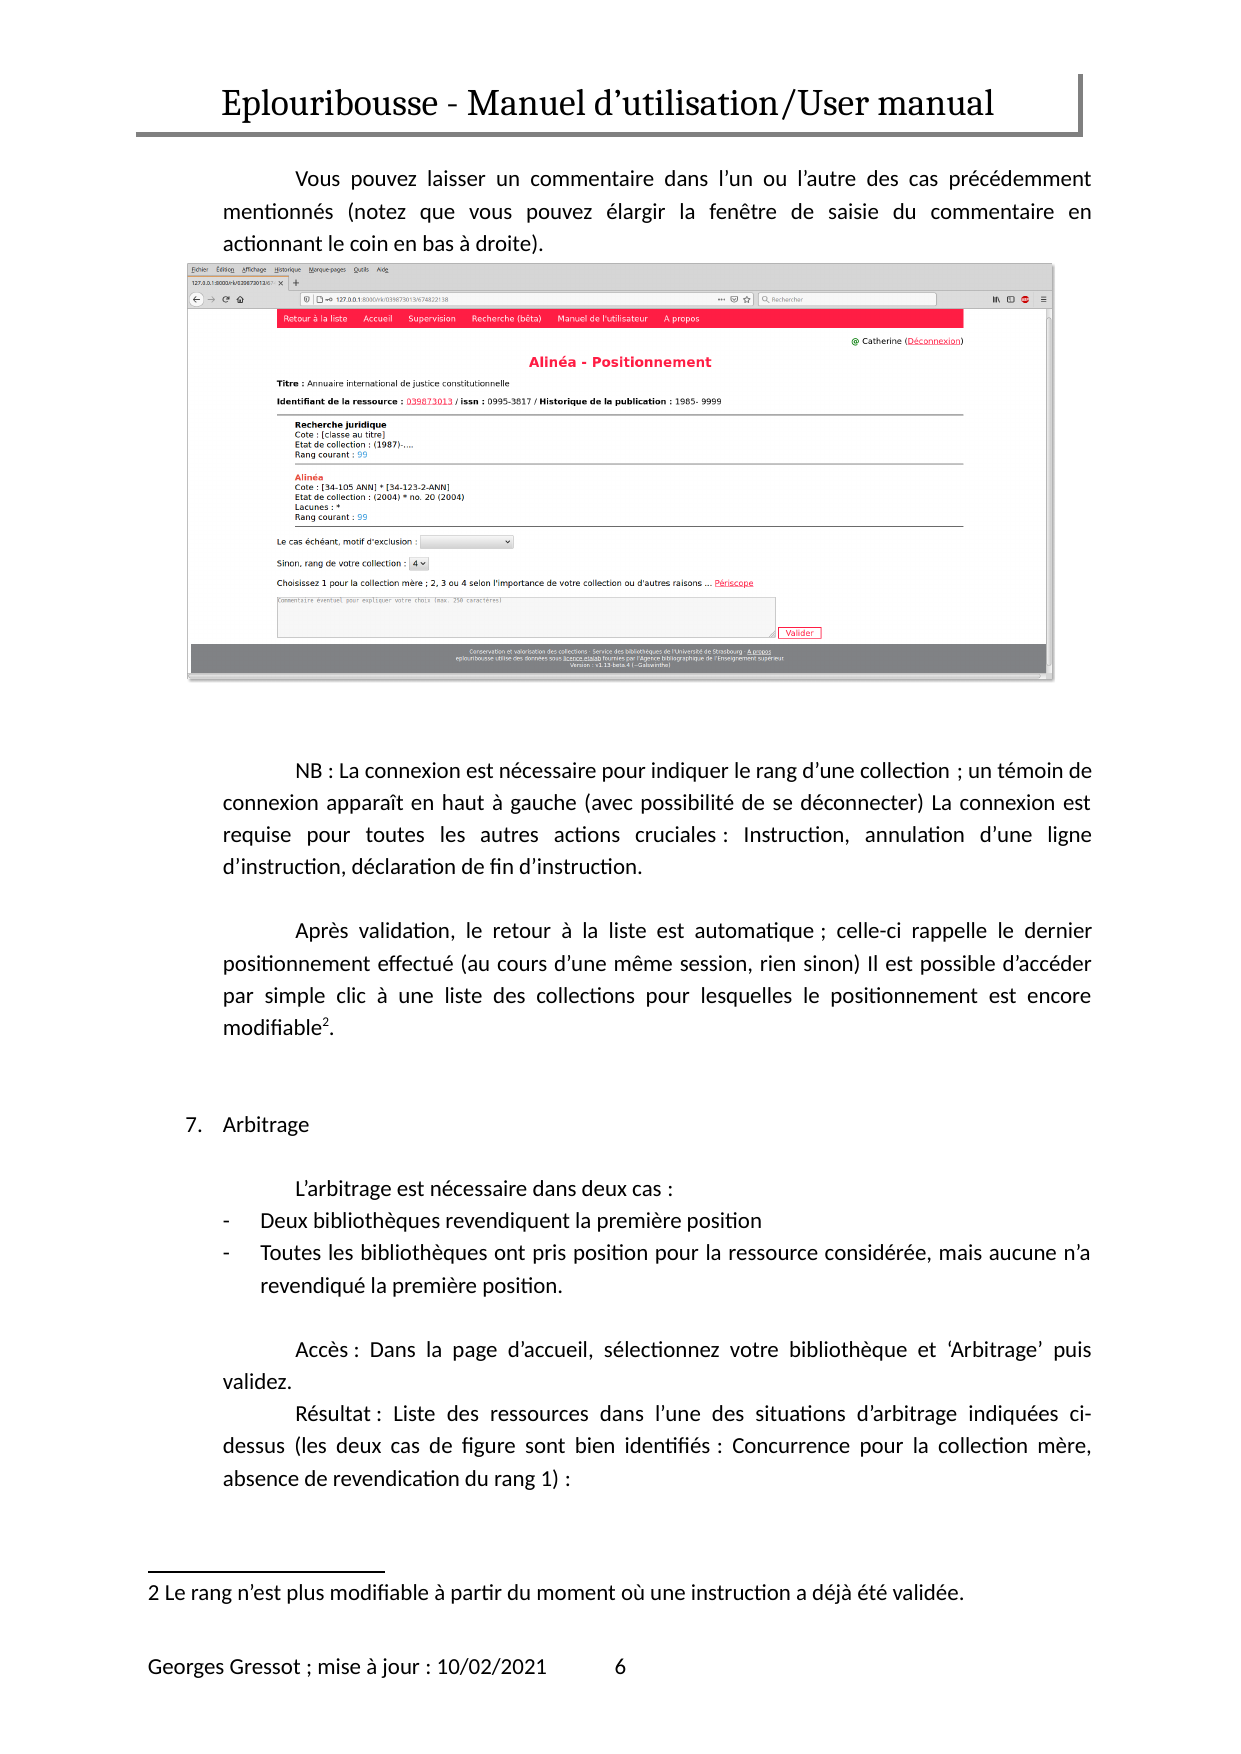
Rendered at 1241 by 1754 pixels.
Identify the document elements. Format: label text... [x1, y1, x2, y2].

picture [185, 261, 1055, 683]
list Arbitrage [185, 1110, 1093, 1138]
list Toutes les bibliothèques ont pris position pour la ressource considérée, mais aucune n’a revendiqué la première position. [223, 1238, 1093, 1299]
list L’arbitrage est nécessaire dans deux cas : [223, 1174, 1093, 1202]
list Accès : Dans la page d’accueil, sélectionnez votre bibliothèque et ‘Arbitrage’ puis validez. [223, 1335, 1093, 1395]
list Résultat : Liste des ressources dans l’une des situations d’arbitrage indiquées ci-dessus (les deux cas de figure sont bien identifiés : Concurrence pour la collection mère, absence de revendication du rang 1) : [223, 1399, 1093, 1492]
list Vous pouvez laisser un commentaire dans l’un ou l’autre des cas précédemment mentionnés (notez que vous pouvez élargir la fenêtre de saisie du commentaire en actionnant le coin en bas à droite). [223, 164, 1093, 257]
list NB : La connexion est nécessaire pour indiquer le rang d’une collection ; un témoin de connexion apparaît en haut à gauche (avec possibilité de se déconnecter) La connexion est requise pour toutes les autres actions cruciales : Instruction, annulation d’une ligne d’instruction, déclaration de fin d’instruction. [223, 756, 1093, 880]
text Le rang n’est plus modifiable à partir du moment où une instruction a déjà été validée. [148, 1578, 1093, 1606]
list Après validation, le retour à la liste est automatique ; celle-ci rappelle le dernier positionnement effectué (au cours d’une même session, rien sinon) Il est possible d’accéder par simple clic à une liste des collections pour lesquelles le positionnement est encore modifiable. [223, 917, 1093, 1041]
list Deux bibliothèques revendiquent la première position [223, 1206, 1093, 1234]
